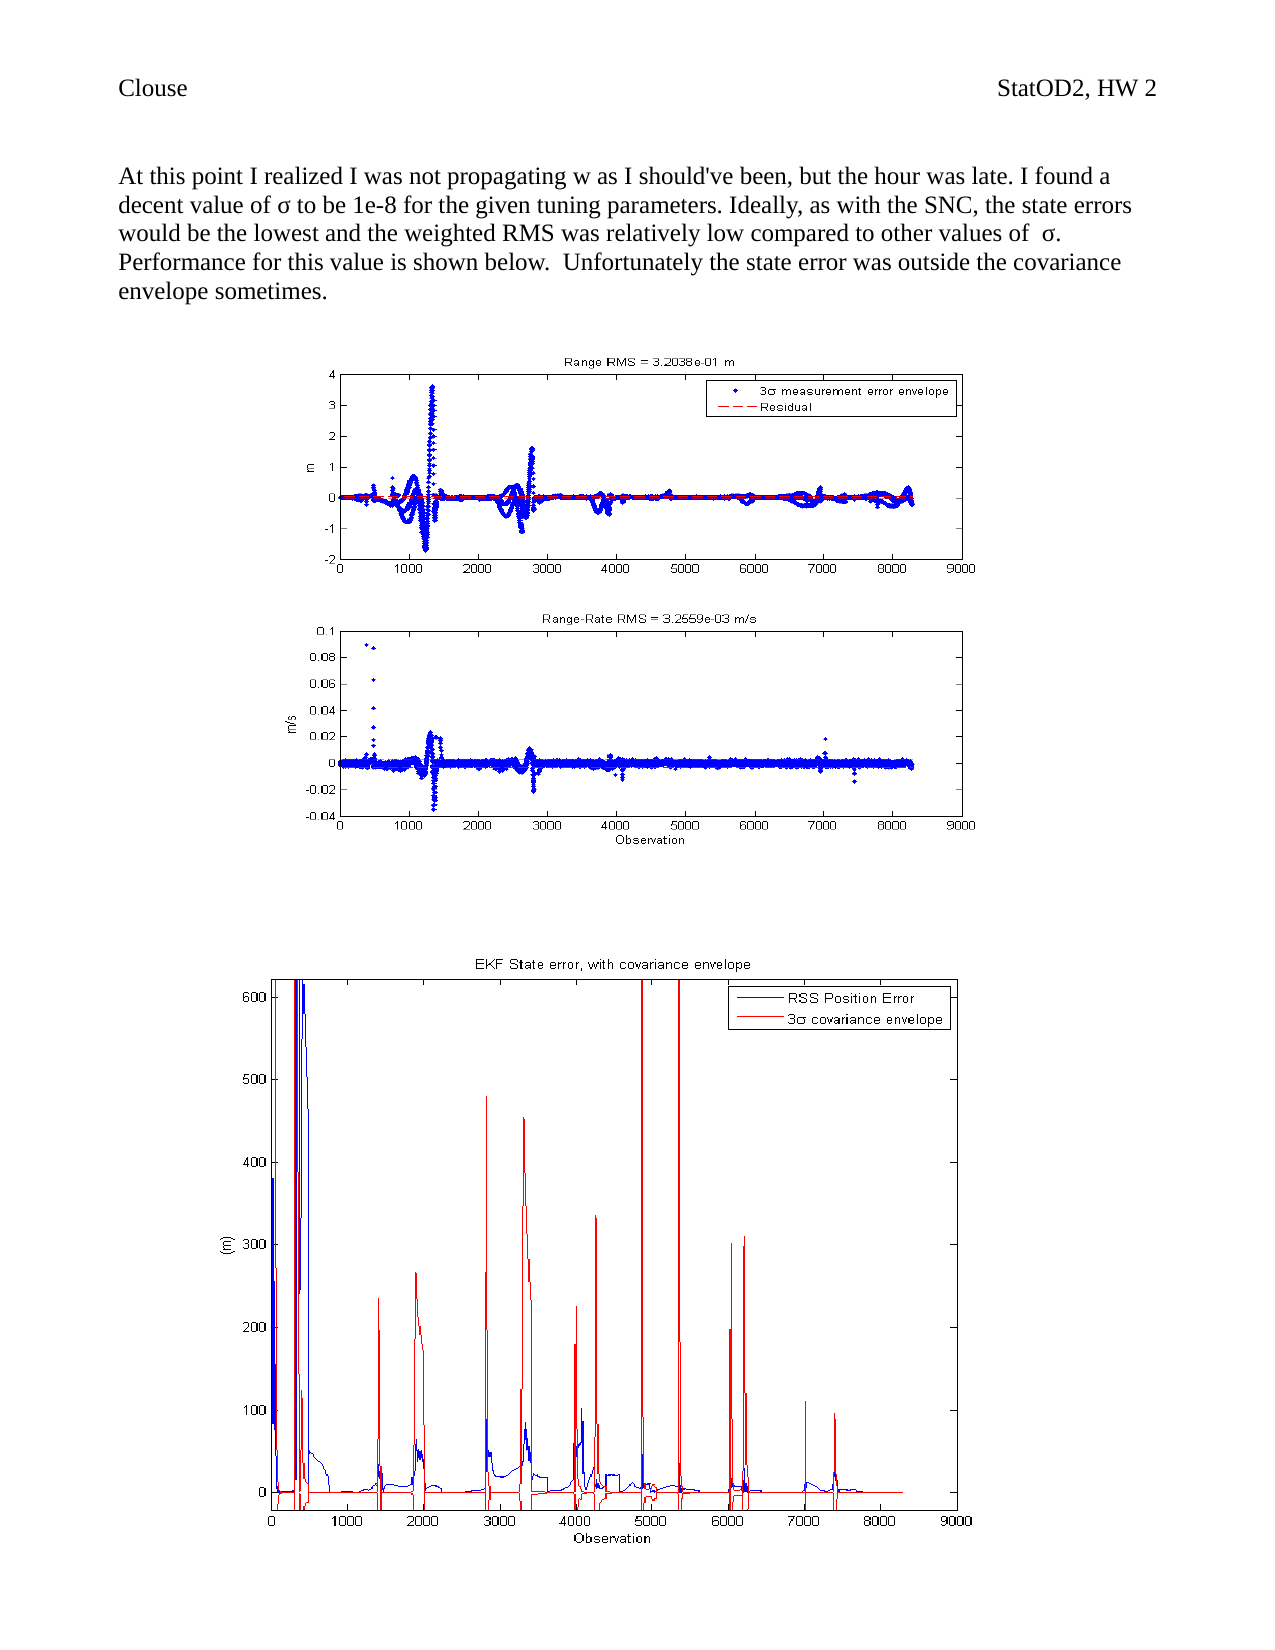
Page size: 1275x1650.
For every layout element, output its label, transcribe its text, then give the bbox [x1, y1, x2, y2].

picture [157, 930, 1041, 1581]
picture [236, 333, 1039, 875]
text At this point I realized I was not propagating w as I should've been, but the hour was late. I found a decent value of σ to be 1e-8 for the given tuning parameters. Ideally, as with the SNC, the state errors would be the lowest and the weighted RMS was relatively low compared to other values of σ. Performance for this value is shown below. Unfortunately the state error was outside the covariance envelope sometimes. [118, 161, 1157, 305]
